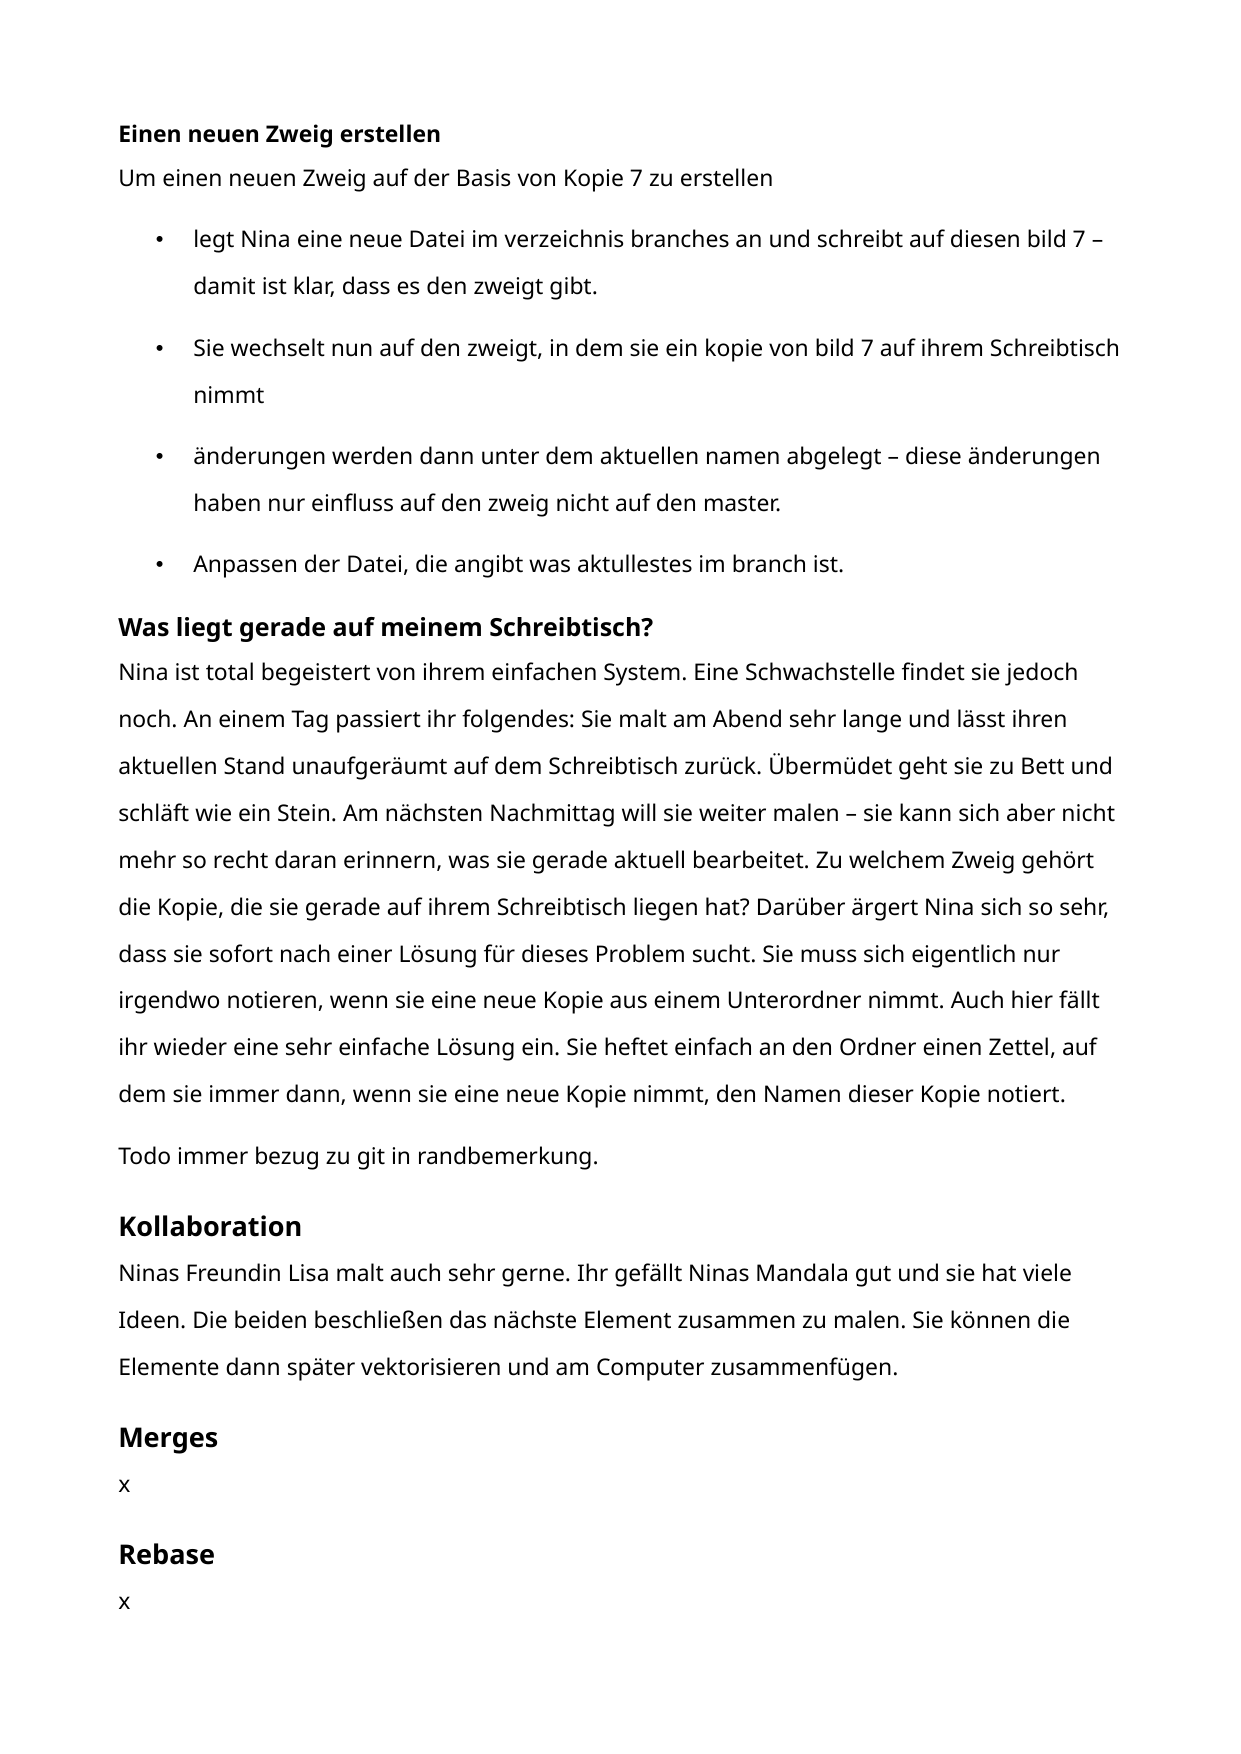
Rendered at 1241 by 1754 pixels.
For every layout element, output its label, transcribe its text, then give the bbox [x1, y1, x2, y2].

subtitle Kollaboration [118, 1207, 1122, 1244]
text Ninas Freundin Lisa malt auch sehr gerne. Ihr gefällt Ninas Mandala gut und sie hat viele Ideen. Die beiden beschließen das nächste Element zusammen zu malen. Sie können die Elemente dann später vektorisieren und am Computer zusammenfügen. [118, 1257, 1122, 1382]
list Anpassen der Datei, die angibt was aktullestes im branch ist. [156, 548, 1122, 579]
subtitle Merges [118, 1418, 1122, 1455]
list Sie wechselt nun auf den zweigt, in dem sie ein kopie von bild 7 auf ihrem Schreibtisch nimmt [156, 332, 1122, 410]
text Um einen neuen Zweig auf der Basis von Kopie 7 zu erstellen [118, 162, 1122, 193]
text Todo immer bezug zu git in randbemerkung. [118, 1140, 1122, 1171]
text Nina ist total begeistert von ihrem einfachen System. Eine Schwachstelle findet sie jedoch noch. An einem Tag passiert ihr folgendes: Sie malt am Abend sehr lange und lässt ihren aktuellen Stand unaufgeräumt auf dem Schreibtisch zurück. Übermüdet geht sie zu Bett und schläft wie ein Stein. Am nächsten Nachmittag will sie weiter malen – sie kann sich aber nicht mehr so recht daran erinnern, was sie gerade aktuell bearbeitet. Zu welchem Zweig gehört die Kopie, die sie gerade auf ihrem Schreibtisch liegen hat? Darüber ärgert Nina sich so sehr, dass sie sofort nach einer Lösung für dieses Problem sucht. Sie muss sich eigentlich nur irgendwo notieren, wenn sie eine neue Kopie aus einem Unterordner nimmt. Auch hier fällt ihr wieder eine sehr einfache Lösung ein. Sie heftet einfach an den Ordner einen Zettel, auf dem sie immer dann, wenn sie eine neue Kopie nimmt, den Namen dieser Kopie notiert. [118, 656, 1122, 1109]
subtitle Was liegt gerade auf meinem Schreibtisch? [118, 610, 1122, 644]
text x [118, 1468, 1122, 1499]
subtitle Rebase [118, 1535, 1122, 1572]
subtitle Einen neuen Zweig erstellen [118, 118, 1122, 149]
list legt Nina eine neue Datei im verzeichnis branches an und schreibt auf diesen bild 7 – damit ist klar, dass es den zweigt gibt. [156, 223, 1122, 301]
list änderungen werden dann unter dem aktuellen namen abgelegt – diese änderungen haben nur einfluss auf den zweig nicht auf den master. [156, 440, 1122, 518]
text x [118, 1585, 1122, 1616]
